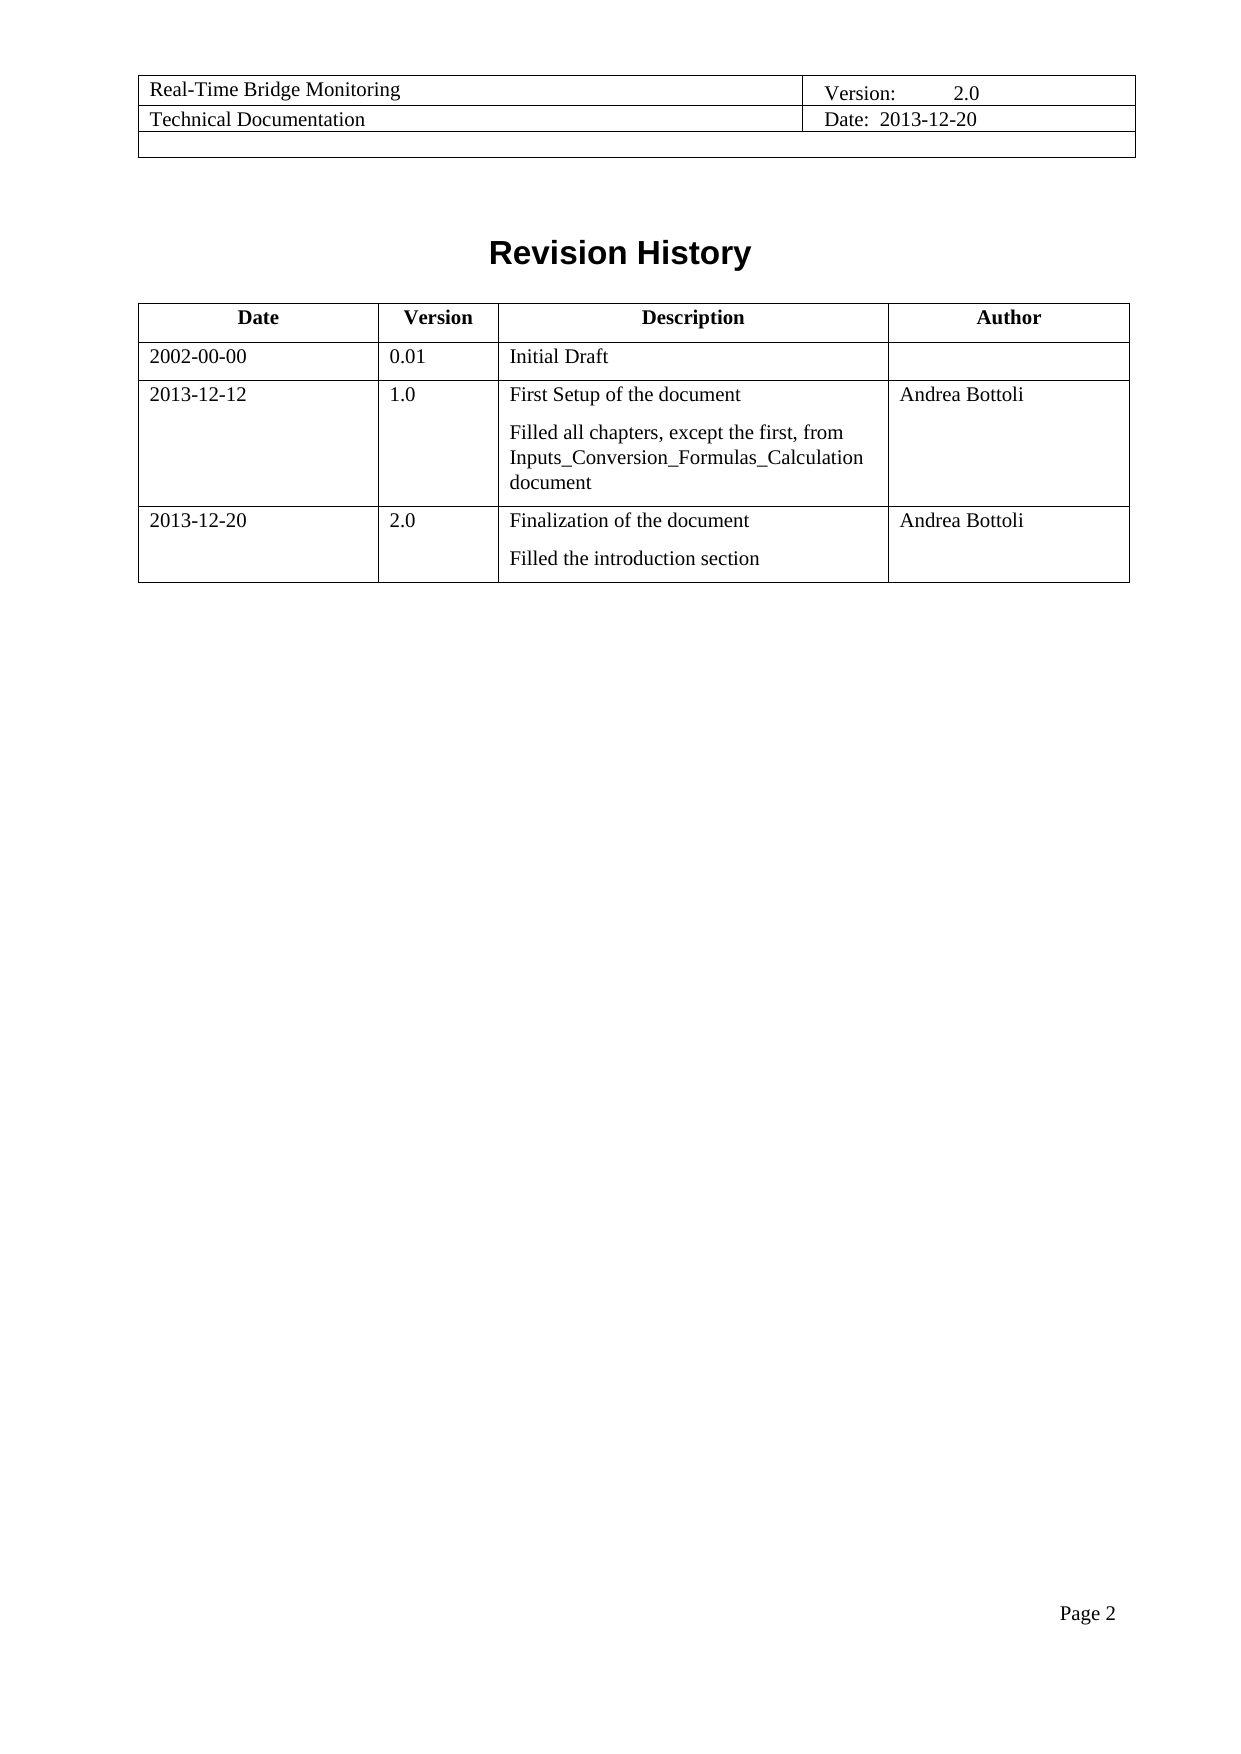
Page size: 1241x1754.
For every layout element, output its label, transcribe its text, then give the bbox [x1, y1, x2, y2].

table_cell First Setup of the document Filled all chapters, except the first, from Inputs_Conversion_Formulas_Calculation document [499, 381, 888, 506]
table_cell 2002-00-00 [139, 343, 378, 380]
table_cell Andrea Bottoli [889, 507, 1129, 582]
table_header Version [379, 304, 498, 342]
table_header Description [499, 304, 888, 342]
title Revision History [150, 233, 1090, 272]
table_cell [889, 343, 1129, 380]
table_cell 2013-12-12 [139, 381, 378, 506]
table_cell Finalization of the document Filled the introduction section [499, 507, 888, 582]
table_cell 2013-12-20 [139, 507, 378, 582]
table_cell 1.0 [379, 381, 498, 506]
table_header Date [139, 304, 378, 342]
table_cell Initial Draft [499, 343, 888, 380]
table_cell 0.01 [379, 343, 498, 380]
table_header Author [889, 304, 1129, 342]
table_cell Andrea Bottoli [889, 381, 1129, 506]
table_cell 2.0 [379, 507, 498, 582]
